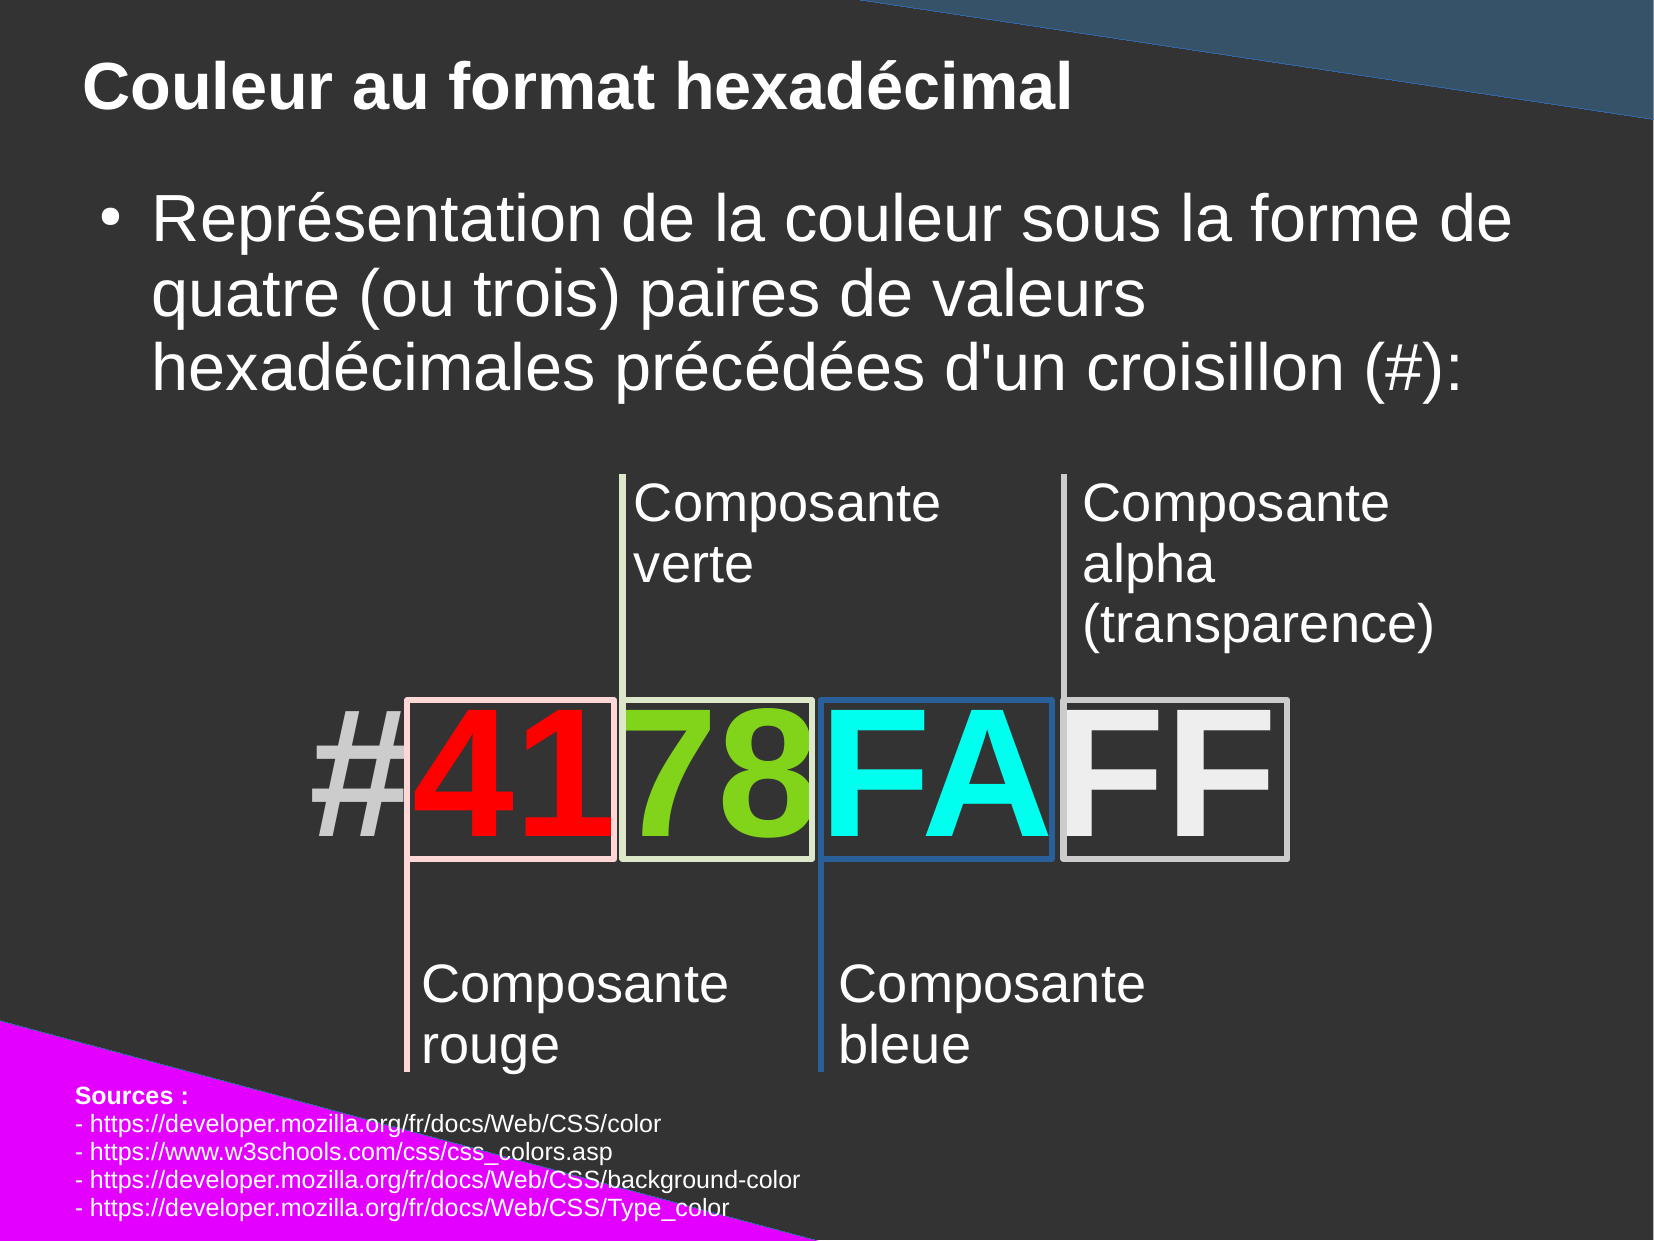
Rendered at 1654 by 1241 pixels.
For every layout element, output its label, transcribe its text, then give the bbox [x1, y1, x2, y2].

title Composante rouge [421, 953, 733, 1075]
title Composante bleue [838, 953, 1150, 1075]
text_box #4178FAFF [1067, 703, 1284, 856]
text_box [0, 1020, 199, 1241]
text_box [860, 0, 1654, 120]
text_box #4178FAFF [626, 703, 809, 856]
text_box Sources : - https://developer.mozilla.org/fr/docs/Web/CSS/color - https://www.w3schools.com/css/css_colors.asp - https://developer.mozilla.org/fr/docs/Web/CSS/background-color - https://developer.mozilla.org/fr/docs/Web/CSS/Type_color [60, 1074, 1546, 1241]
title Couleur au format hexadécimal [82, 49, 1571, 162]
list Représentation de la couleur sous la forme de quatre (ou trois) paires de valeurs hexadécimales précédées d'un croisillon (#): [80, 180, 1605, 414]
text_box #4178FAFF [410, 703, 611, 856]
title Composante alpha (transparence) [1082, 472, 1489, 664]
title Composante verte [634, 472, 945, 594]
text_box #4178FAFF [824, 703, 1049, 856]
text_box #4178FAFF [295, 663, 1312, 883]
